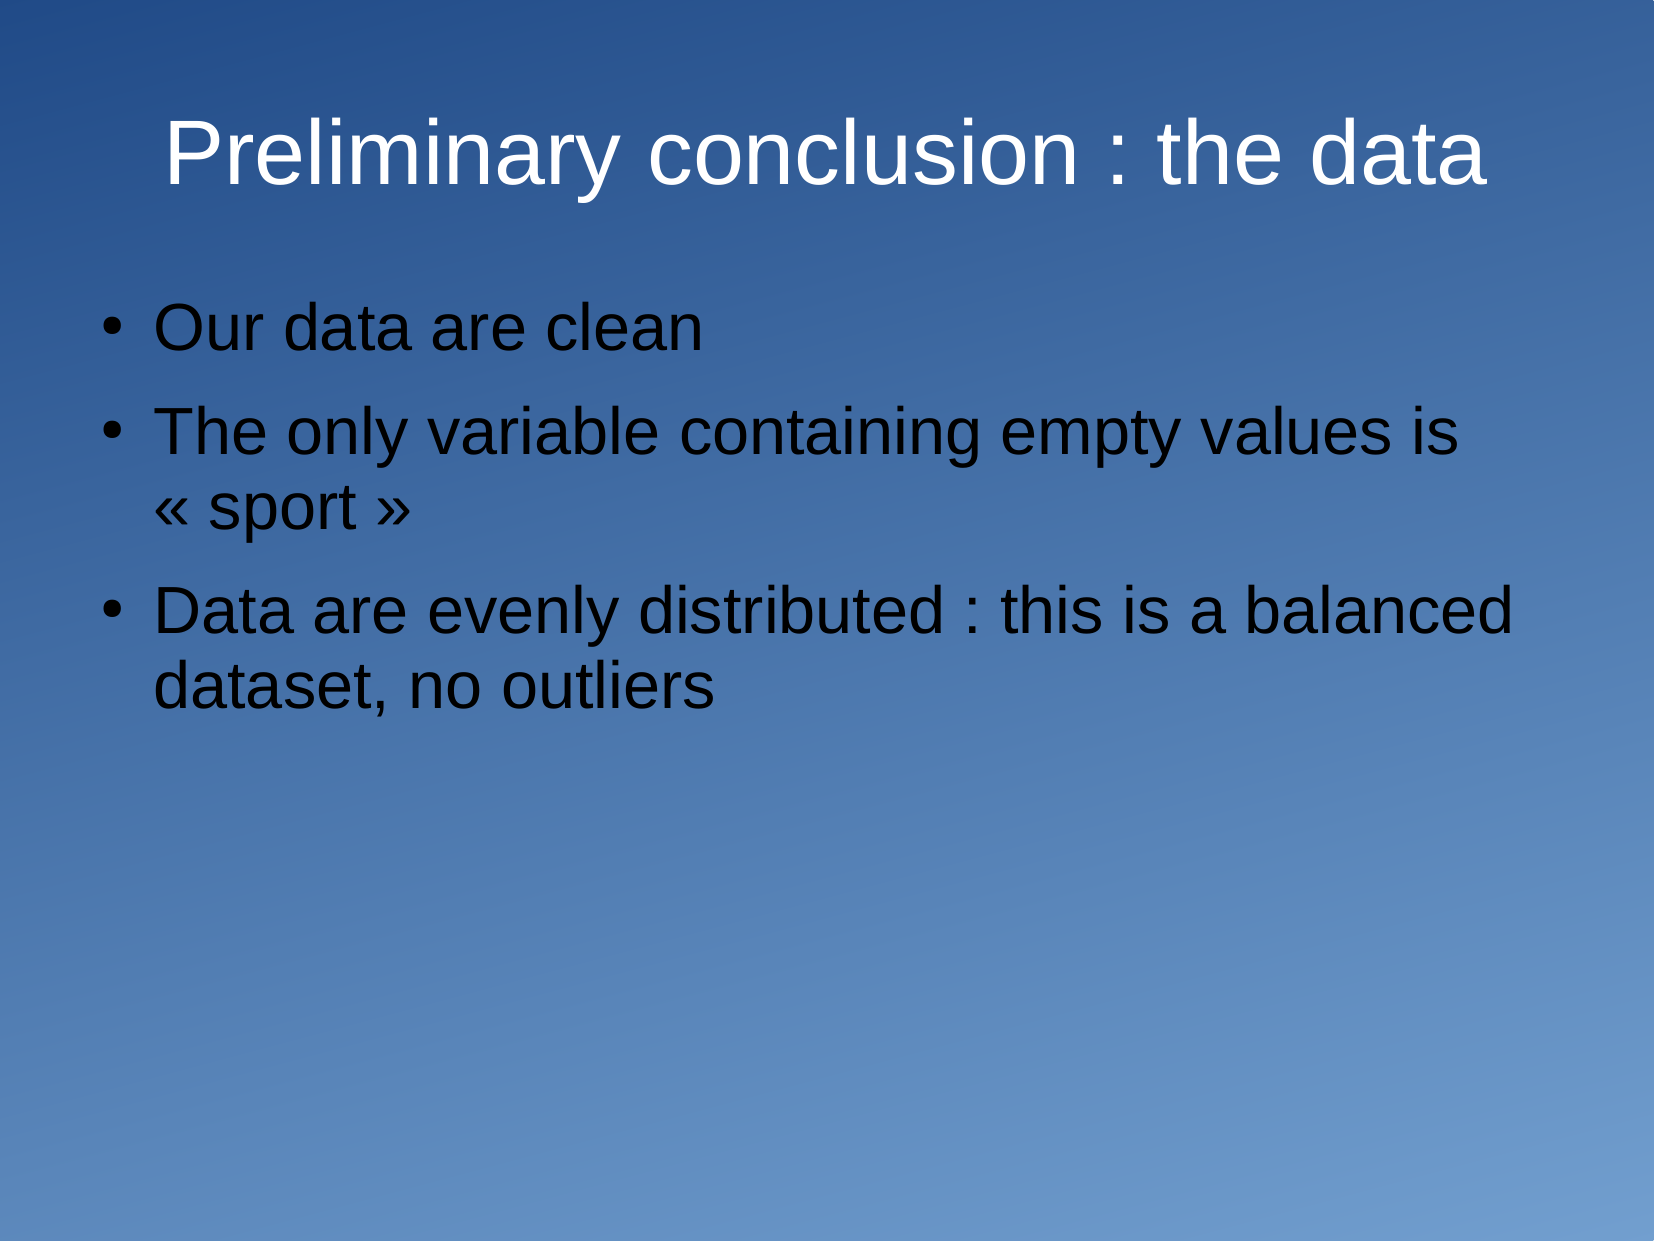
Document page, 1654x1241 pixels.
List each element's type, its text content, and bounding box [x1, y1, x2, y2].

list Our data are clean The only variable containing empty values is « sport » Data are evenly distributed : this is a balanced dataset, no outliers [82, 290, 1571, 1010]
title Preliminary conclusion : the data [82, 49, 1571, 257]
